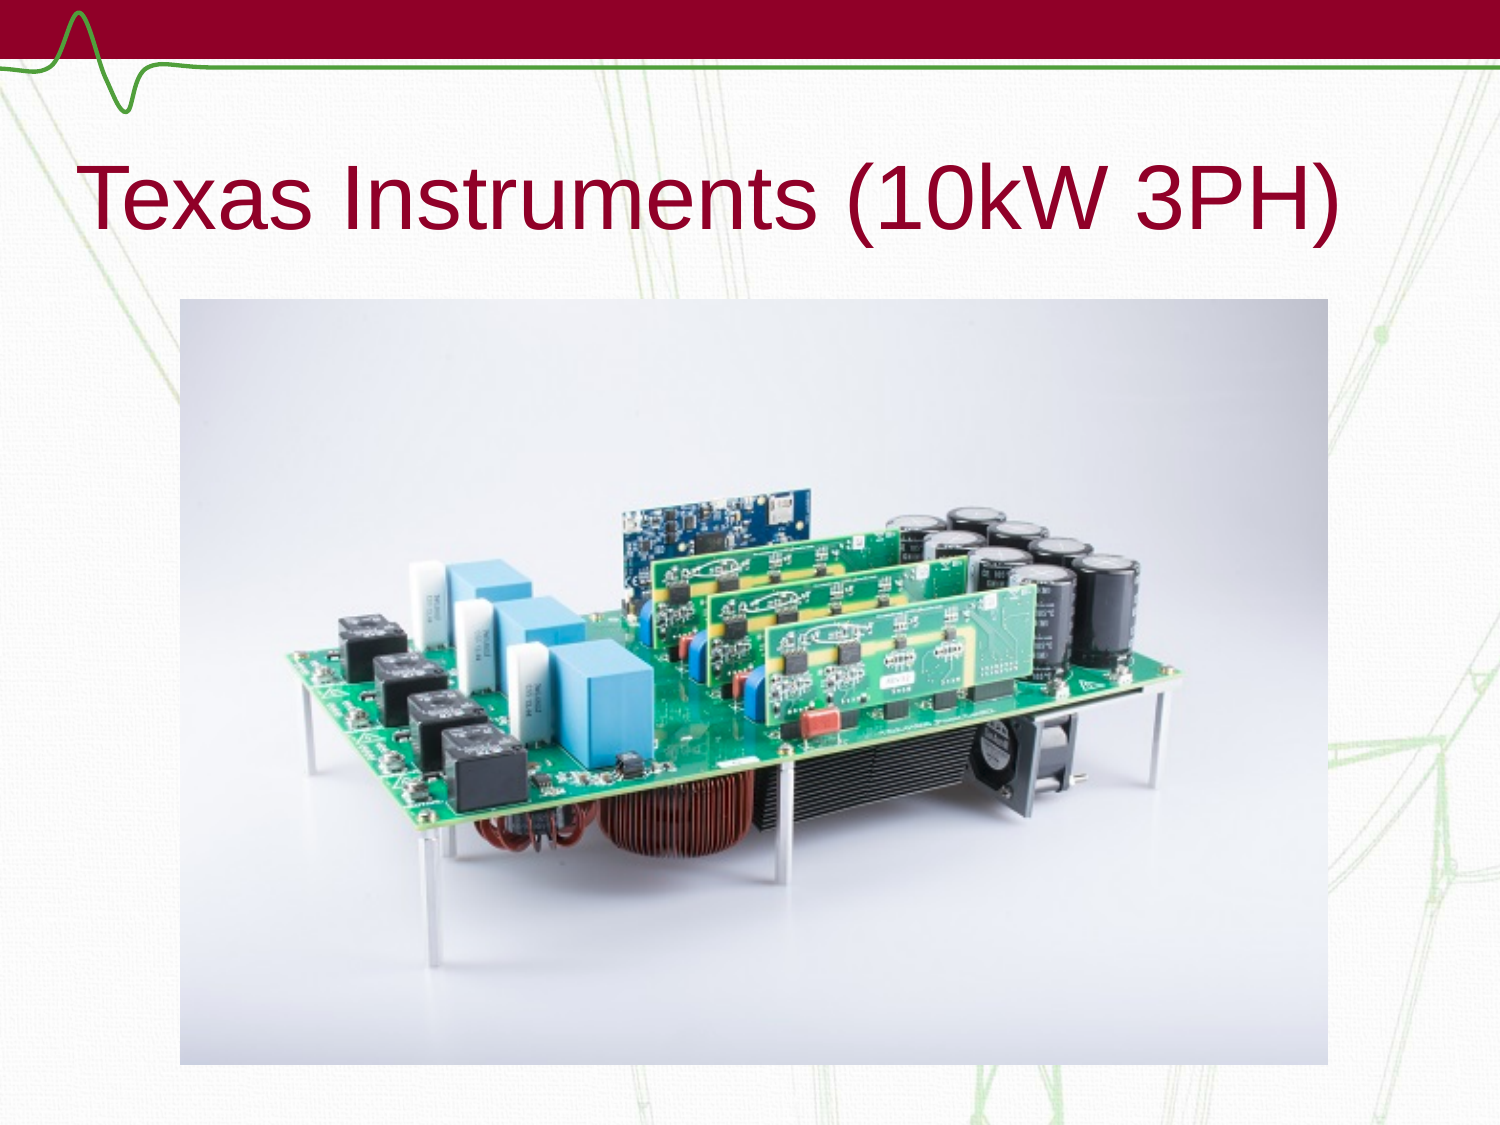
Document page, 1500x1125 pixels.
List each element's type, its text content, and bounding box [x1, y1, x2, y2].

picture [0, 59, 53, 69]
picture [0, 59, 1500, 1125]
picture [102, 59, 1500, 103]
title Texas Instruments (10kW 3PH) [75, 103, 1425, 292]
